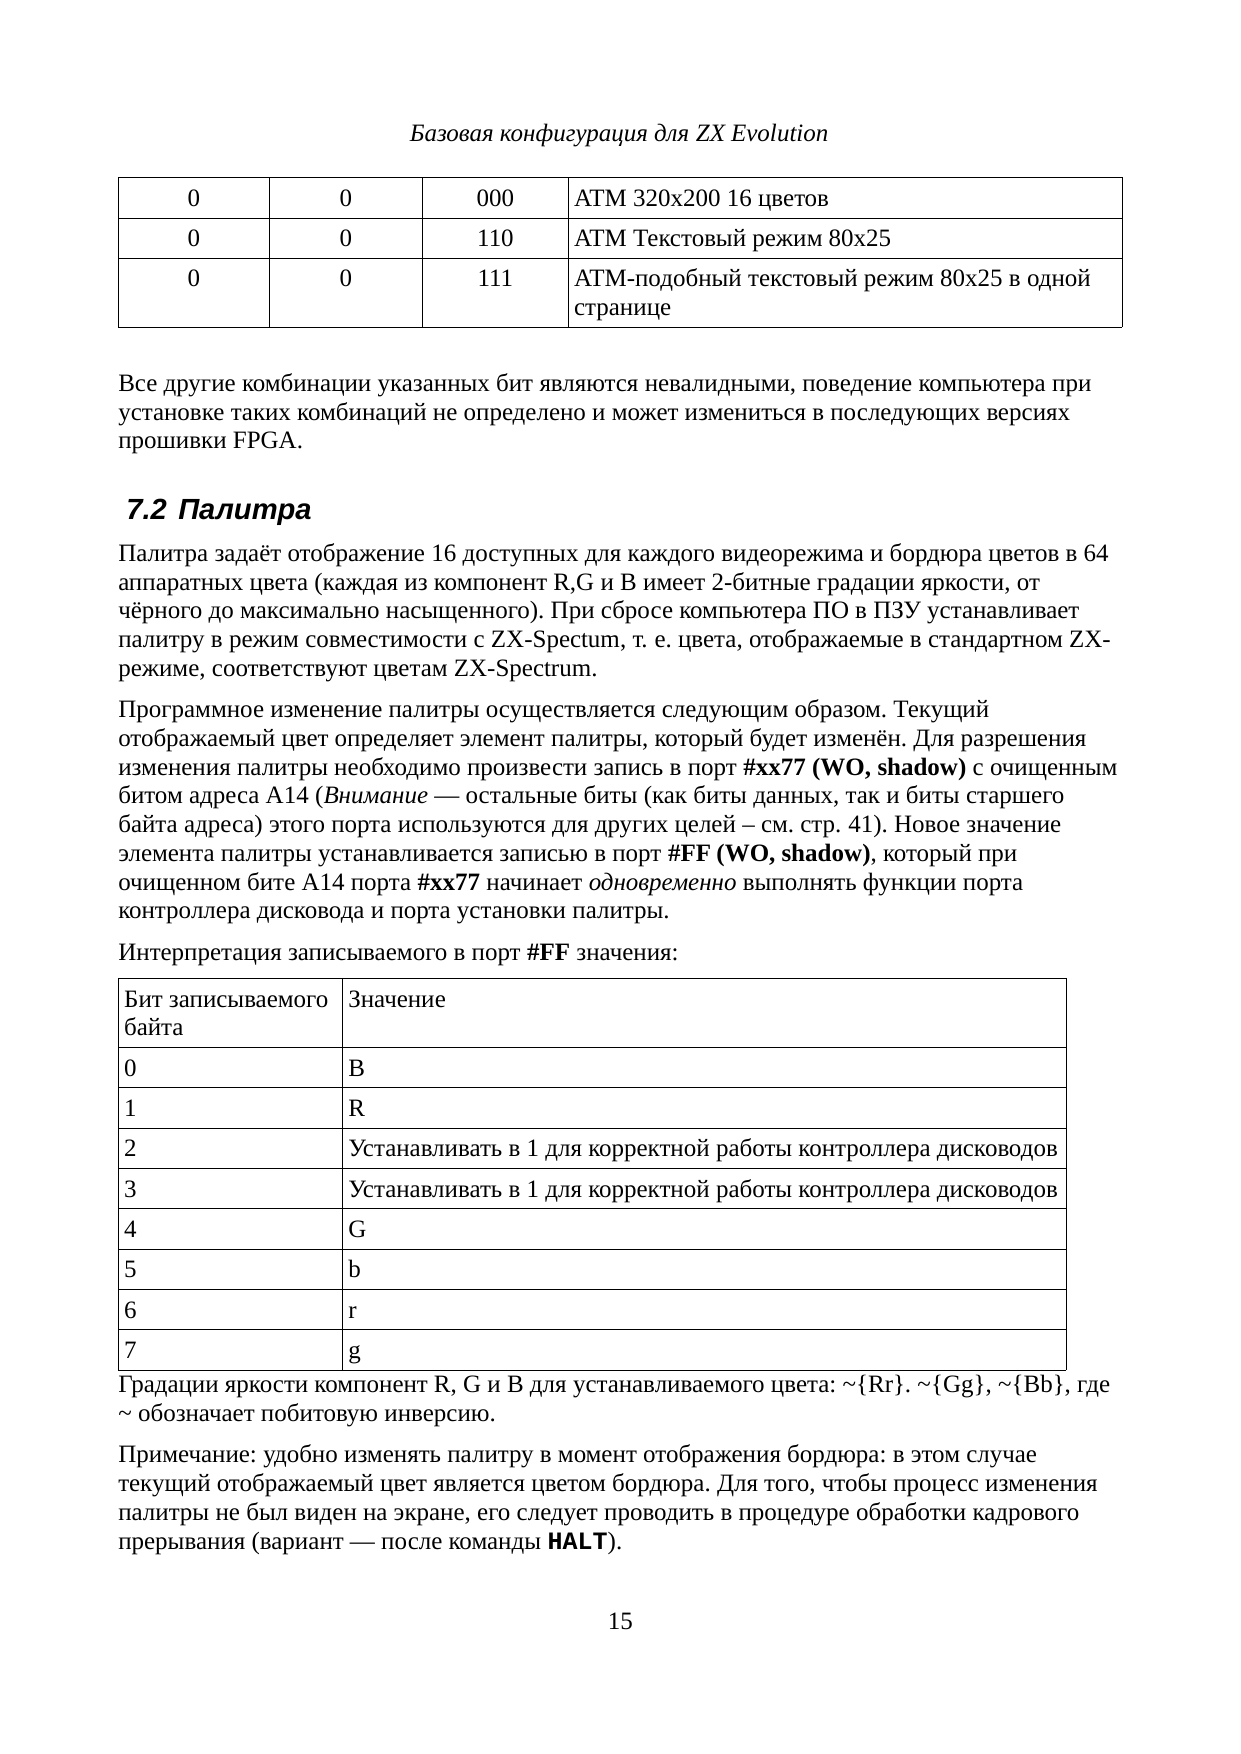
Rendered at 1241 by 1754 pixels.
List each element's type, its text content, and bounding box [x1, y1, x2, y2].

table_cell g [343, 1330, 1066, 1369]
text Программное изменение палитры осуществляется следующим образом. Текущий отображаемый цвет определяет элемент палитры, который будет изменён. Для разрешения изменения палитры необходимо произвести запись в порт #xx77 (WO, shadow) с очищенным битом адреса A14 (Внимание — остальные биты (как биты данных, так и биты старшего байта адреса) этого порта используются для других целей – см. стр. 41). Новое значение элемента палитры устанавливается записью в порт #FF (WO, shadow), который при очищенном бите A14 порта #xx77 начинает одновременно выполнять функции порта контроллера дисковода и порта установки палитры. [118, 694, 1122, 924]
text Палитра задаёт отображение 16 доступных для каждого видеорежима и бордюра цветов в 64 аппаратных цвета (каждая из компонент R,G и B имеет 2-битные градации яркости, от чёрного до максимально насыщенного). При сбросе компьютера ПО в ПЗУ устанавливает палитру в режим совместимости с ZX-Spectum, т. е. цвета, отображаемые в стандартном ZX-режиме, соответствуют цветам ZX-Spectrum. [118, 538, 1122, 682]
table_cell 7 [119, 1330, 342, 1369]
table_cell 4 [119, 1209, 342, 1248]
table_cell 000 [423, 178, 568, 217]
table_cell 1 [119, 1088, 342, 1128]
table_cell ATM Текстовый режим 80x25 [569, 219, 1122, 258]
table_cell Устанавливать в 1 для корректной работы контроллера дисководов [343, 1129, 1066, 1168]
table_cell G [343, 1209, 1066, 1248]
table_cell 111 [423, 259, 568, 327]
table_cell 6 [119, 1290, 342, 1329]
table_cell 5 [119, 1250, 342, 1289]
table_cell 0 [119, 178, 269, 217]
text Градации яркости компонент R, G и B для устанавливаемого цвета: ~{Rr}. ~{Gg}, ~{Bb}, где ~ обозначает побитовую инверсию. [118, 1369, 1122, 1427]
table_cell Устанавливать в 1 для корректной работы контроллера дисководов [343, 1169, 1066, 1208]
subtitle Палитра [118, 492, 1122, 525]
table_header Значение [343, 979, 1066, 1047]
table_cell ATM 320x200 16 цветов [569, 178, 1122, 217]
table_cell 0 [270, 219, 422, 258]
table_cell ATM-подобный текстовый режим 80x25 в одной странице [569, 259, 1122, 327]
text Примечание: удобно изменять палитру в момент отображения бордюра: в этом случае текущий отображаемый цвет является цветом бордюра. Для того, чтобы процесс изменения палитры не был виден на экране, его следует проводить в процедуре обработки кадрового прерывания (вариант — после команды HALT). [118, 1439, 1122, 1557]
table_cell 110 [423, 219, 568, 258]
table_cell 0 [119, 219, 269, 258]
table_cell 0 [270, 259, 422, 327]
table_cell 0 [119, 1048, 342, 1087]
table_header Бит записываемого байта [119, 979, 342, 1047]
table_cell 0 [119, 259, 269, 327]
table_cell 3 [119, 1169, 342, 1208]
text Интерпретация записываемого в порт #FF значения: [118, 937, 1122, 965]
table_cell R [343, 1088, 1066, 1128]
table_cell B [343, 1048, 1066, 1087]
table_cell 2 [119, 1129, 342, 1168]
table_cell 0 [270, 178, 422, 217]
text Все другие комбинации указанных бит являются невалидными, поведение компьютера при установке таких комбинаций не определено и может измениться в последующих версиях прошивки FPGA. [118, 368, 1122, 454]
table_cell r [343, 1290, 1066, 1329]
table_cell b [343, 1250, 1066, 1289]
